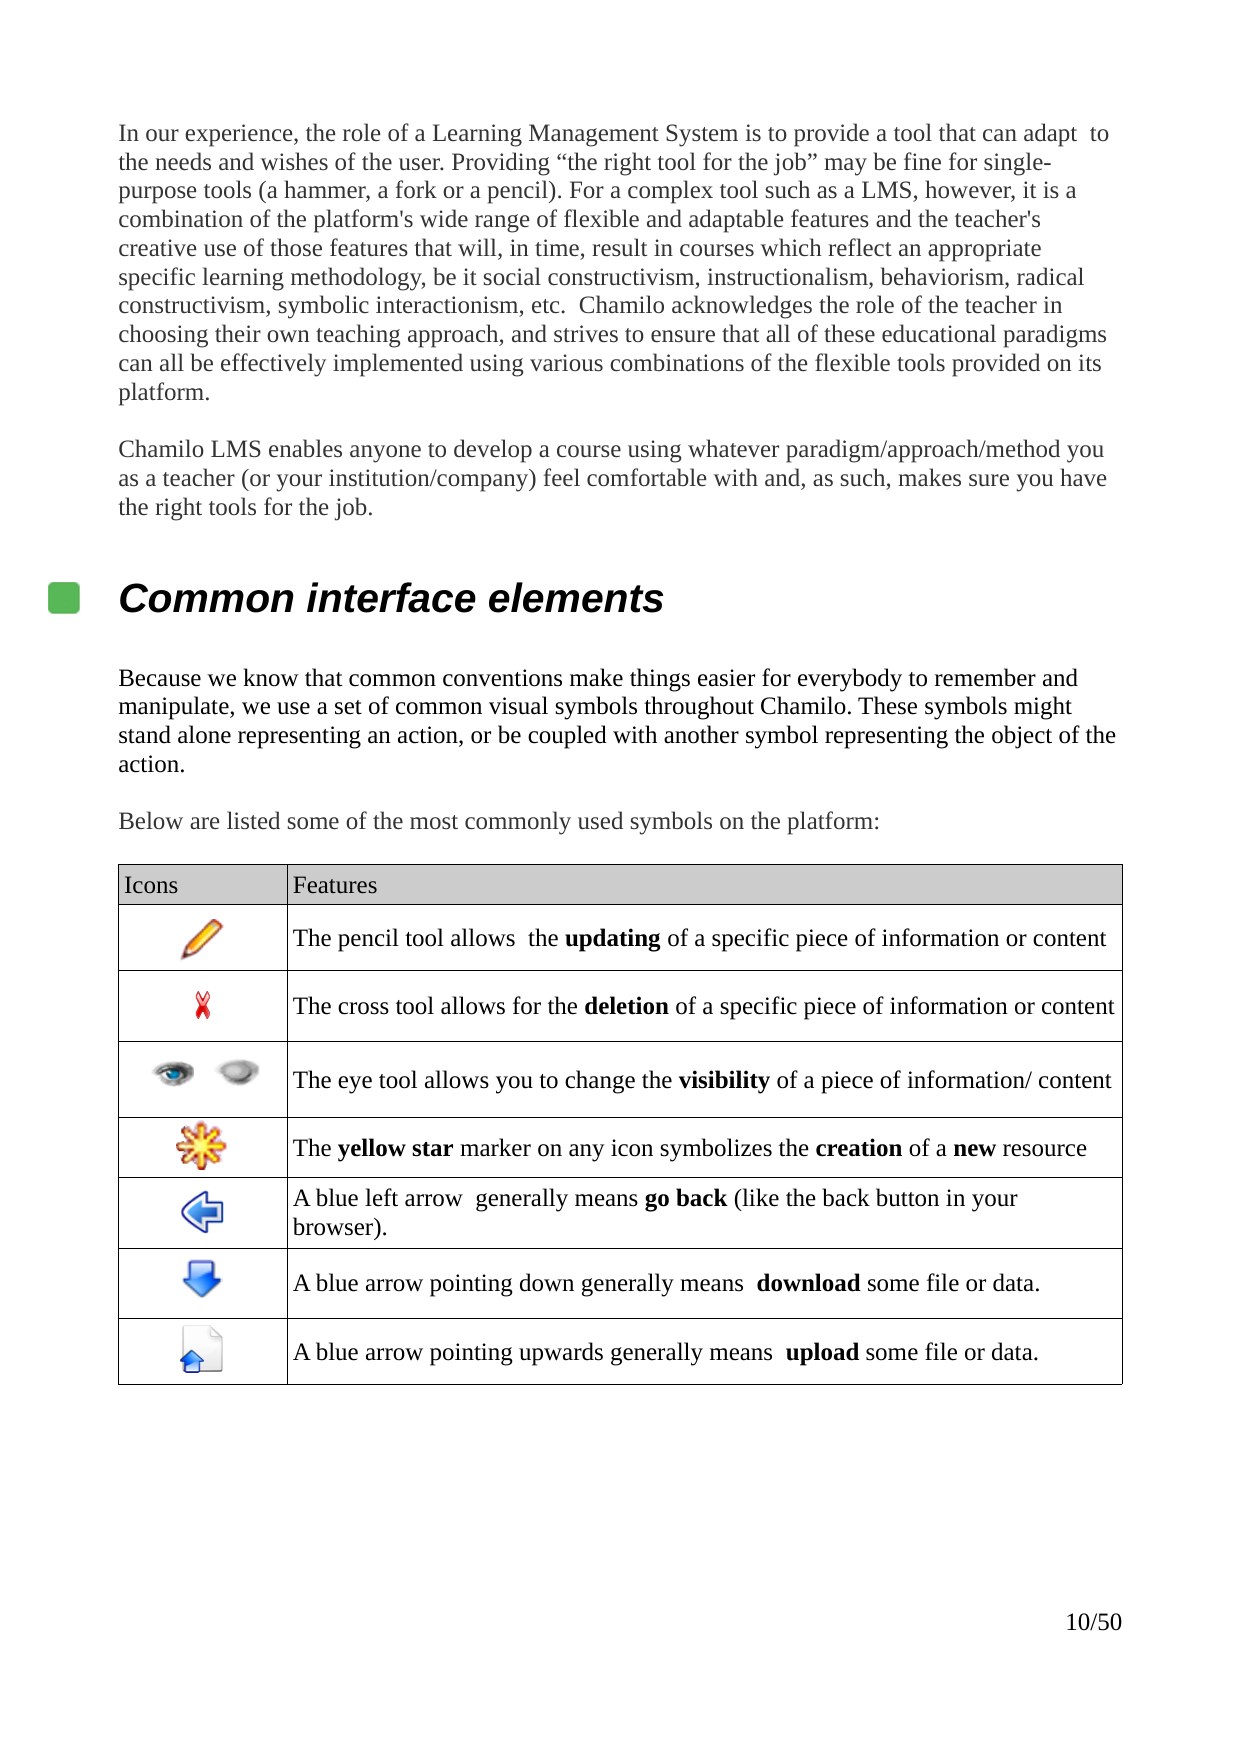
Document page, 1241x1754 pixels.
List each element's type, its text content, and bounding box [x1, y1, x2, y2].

table_cell [119, 905, 287, 970]
picture [151, 1052, 195, 1095]
text Chamilo LMS enables anyone to develop a course using whatever paradigm/approach/method you as a teacher (or your institution/company) feel comfortable with and, as such, makes sure you have the right tools for the job. [118, 434, 1122, 521]
text In our experience, the role of a Learning Management System is to provide a tool that can adapt to the needs and wishes of the user. Providing “the right tool for the job” may be fine for single-purpose tools (a hammer, a fork or a pencil). For a complex tool such as a LMS, however, it is a combination of the platform's wide range of flexible and adaptable features and the teacher's creative use of those features that will, in time, result in courses which reflect an appropriate specific learning methodology, be it social constructivism, instructionalism, behaviorism, radical constructivism, symbolic interactionism, etc. Chamilo acknowledges the role of the teacher in choosing their own teaching approach, and strives to ensure that all of these educational paradigms can all be effectively implemented using various combinations of the flexible tools provided on its platform. [118, 118, 1122, 406]
table_cell [119, 1259, 287, 1318]
picture [47, 581, 81, 615]
table_header Icons [119, 865, 287, 904]
picture [182, 1258, 223, 1300]
subtitle Common interface elements [118, 574, 1122, 621]
table_cell [119, 1319, 287, 1384]
picture [175, 1120, 229, 1170]
table_cell A blue left arrow generally means go back (like the back button in your browser). [288, 1178, 1122, 1247]
picture [177, 919, 227, 962]
table_cell A blue arrow pointing upwards generally means upload some file or data. [288, 1319, 1122, 1384]
table_header Features [288, 865, 1122, 904]
picture [194, 990, 211, 1022]
text Below are listed some of the most commonly used symbols on the platform: [118, 806, 1122, 835]
table_cell The eye tool allows you to change the visibility of a piece of information/ content [288, 1042, 1122, 1117]
table_cell The yellow star marker on any icon symbolizes the creation of a new resource [288, 1118, 1122, 1177]
table_cell [119, 1042, 287, 1117]
table_cell [119, 1118, 287, 1177]
table_cell The cross tool allows for the deletion of a specific piece of information or content [288, 971, 1122, 1041]
text Because we know that common conventions make things easier for everybody to remember and manipulate, we use a set of common visual symbols throughout Chamilo. These symbols might stand alone representing an action, or be coupled with another symbol representing the object of the action. [118, 663, 1122, 778]
table_cell [119, 971, 287, 1041]
picture [179, 1325, 229, 1373]
table_cell [119, 1249, 287, 1258]
table_cell [119, 1178, 287, 1247]
table_cell The pencil tool allows the updating of a specific piece of information or content [288, 905, 1122, 970]
picture [214, 1050, 260, 1096]
picture [174, 1186, 232, 1239]
table_cell A blue arrow pointing down generally means download some file or data. [288, 1249, 1122, 1318]
